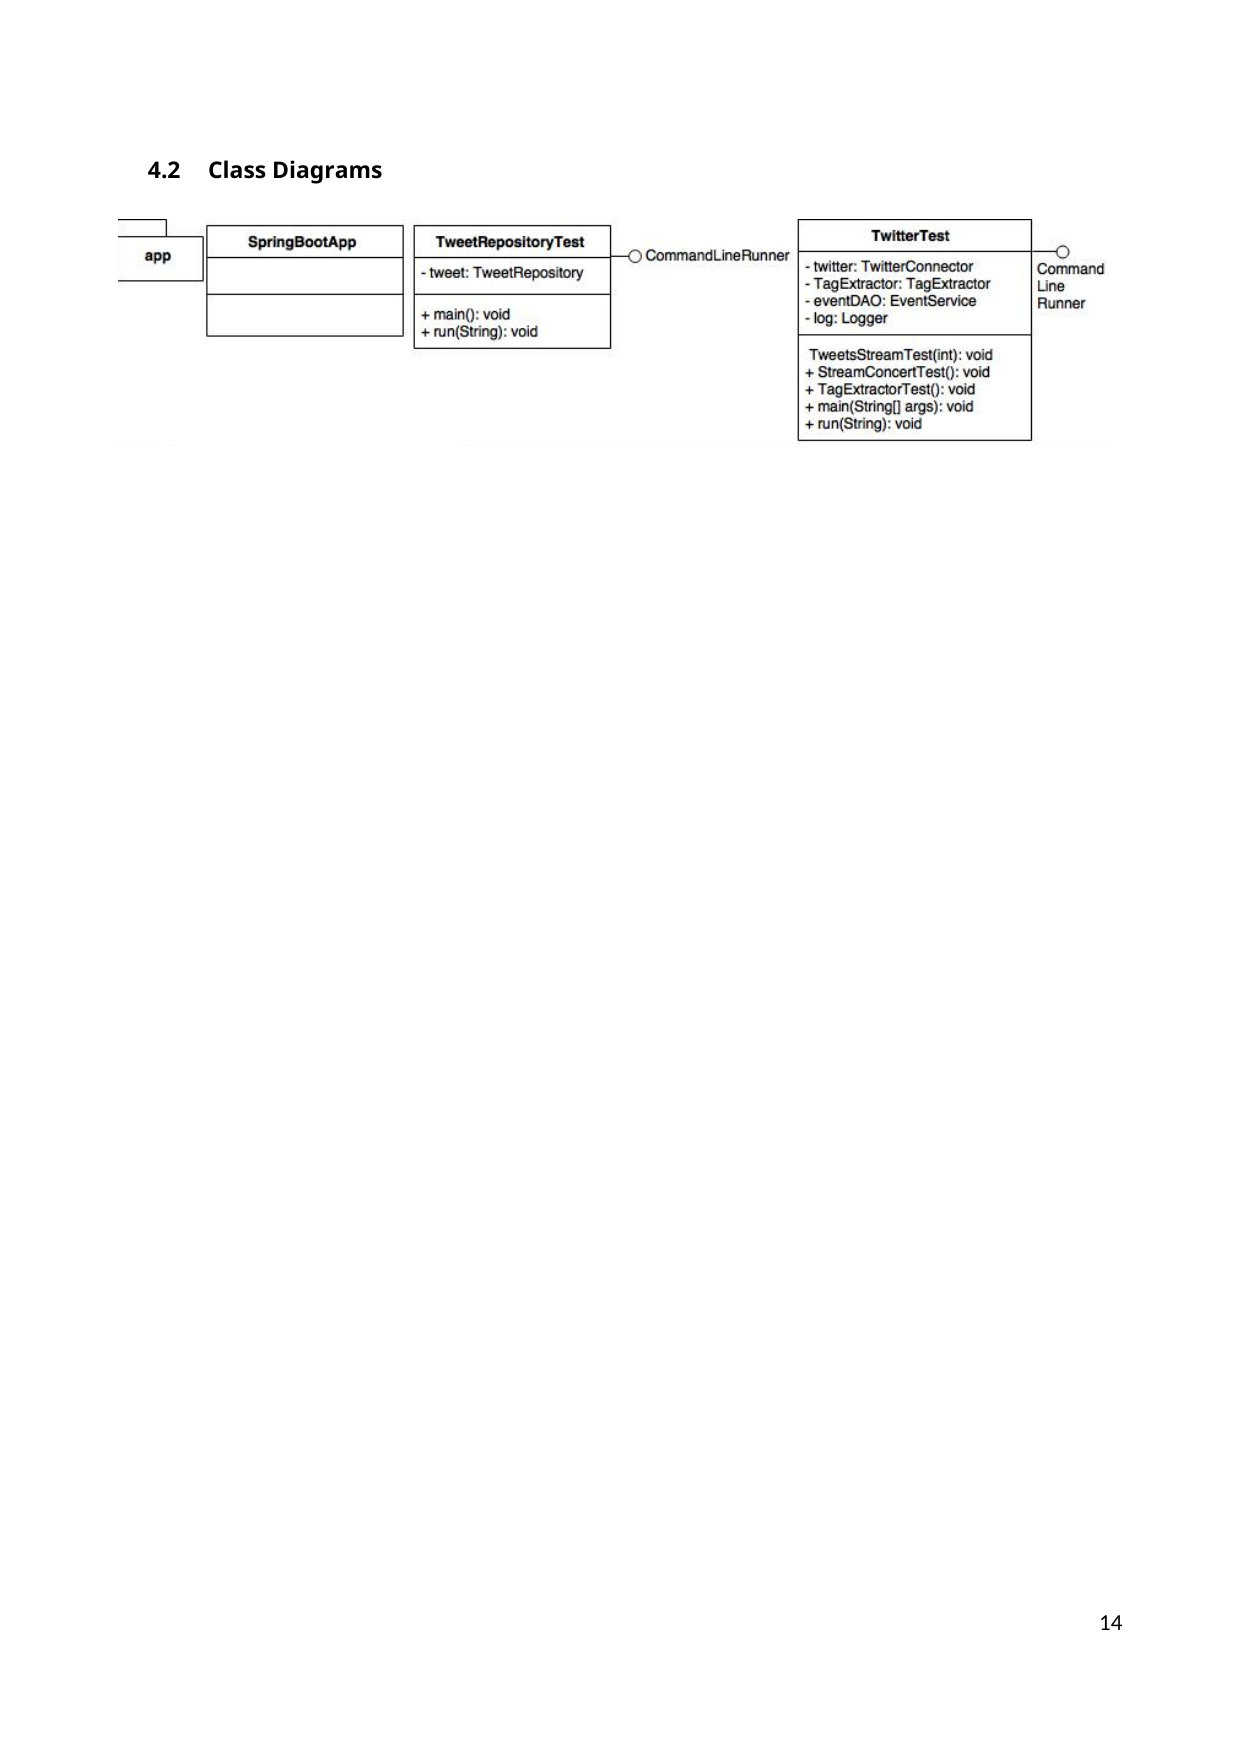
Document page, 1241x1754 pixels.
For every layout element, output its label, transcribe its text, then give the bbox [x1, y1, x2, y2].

list Class Diagrams [148, 154, 1122, 186]
picture [118, 219, 1123, 446]
